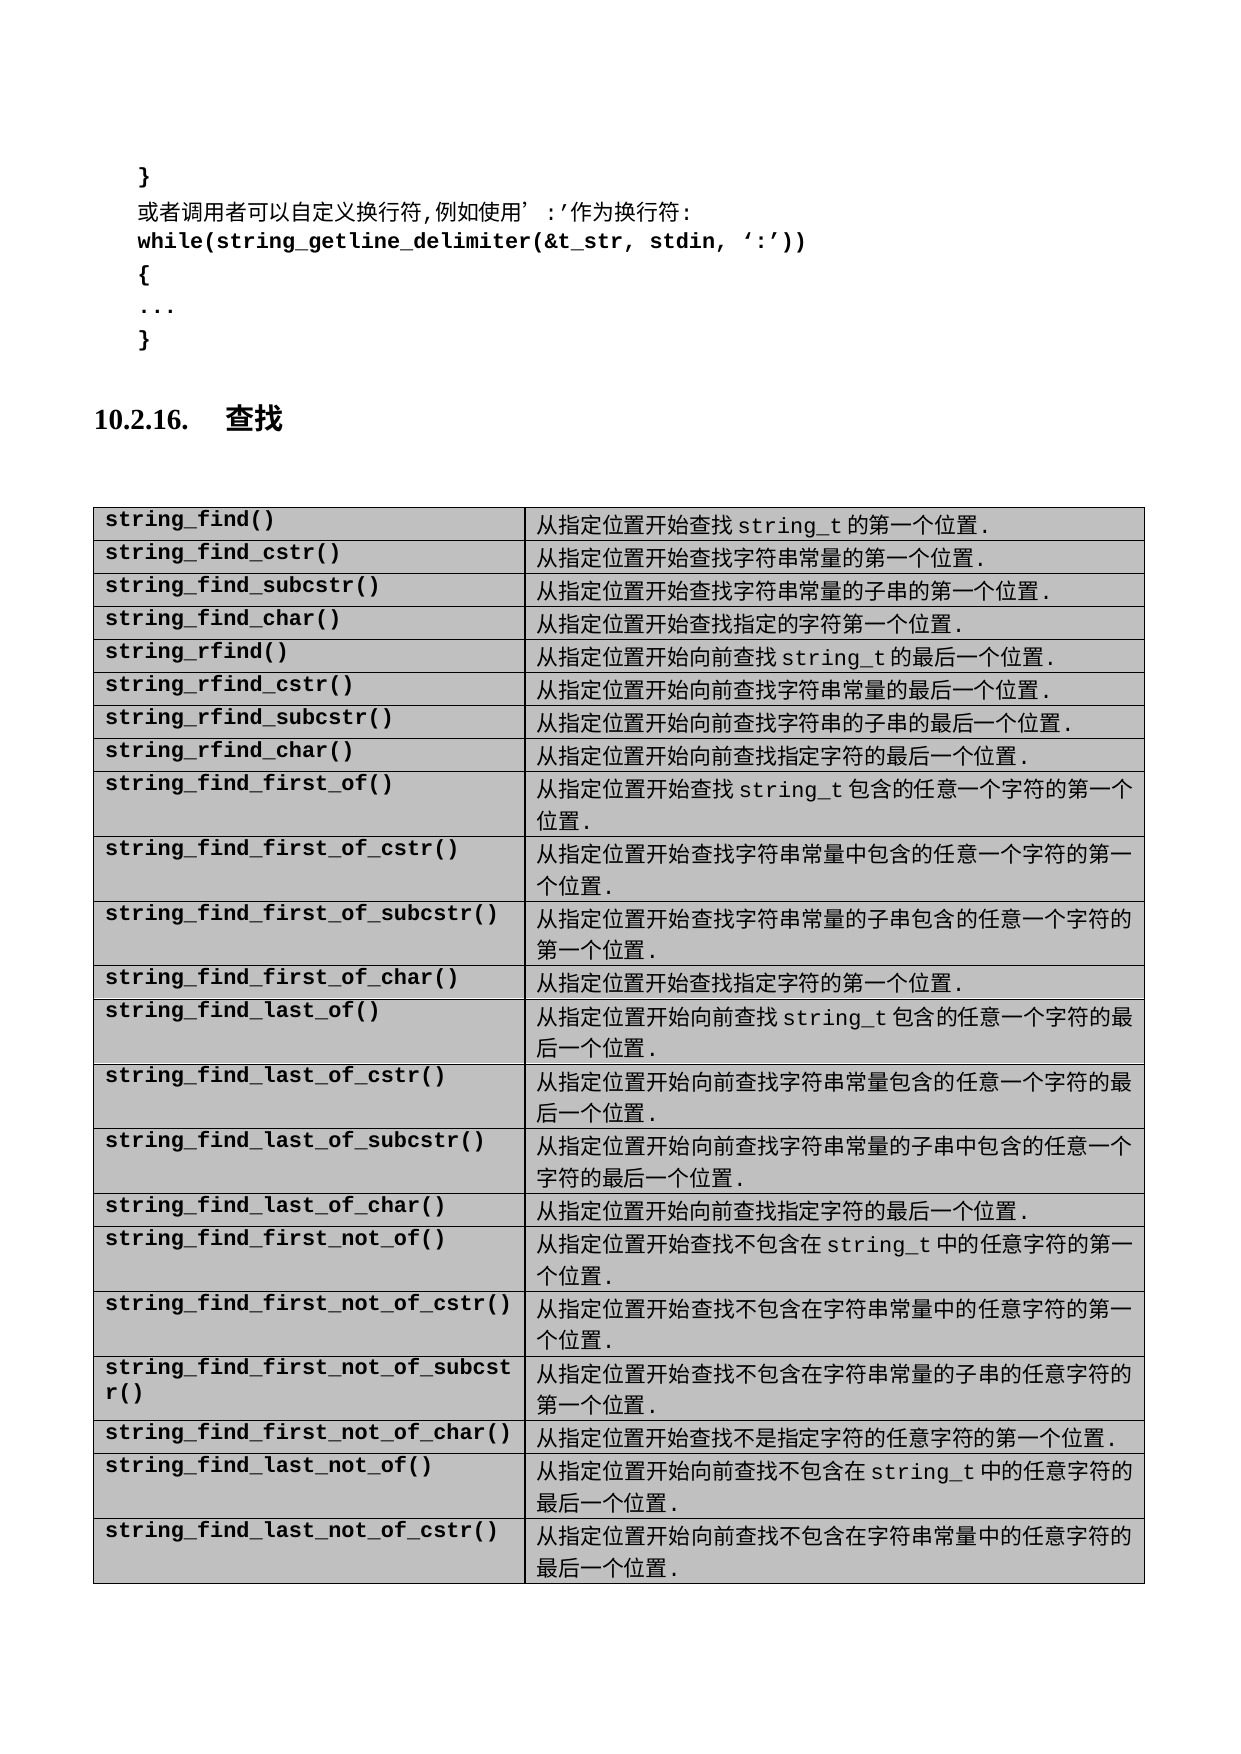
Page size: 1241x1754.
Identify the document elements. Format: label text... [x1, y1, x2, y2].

table_cell string_find_char() [94, 607, 524, 639]
table_cell 从指定位置开始查找字符串常量中包含的任意一个字符的第一个位置. [526, 837, 1144, 901]
text { [94, 259, 1144, 292]
table_cell 从指定位置开始查找不包含在字符串常量的子串的任意字符的第一个位置. [526, 1357, 1144, 1420]
table_cell 从指定位置开始向前查找字符串的子串的最后一个位置. [526, 706, 1144, 738]
text while(string_getline_delimiter(&t_str, stdin, ‘:’)) [94, 227, 1144, 259]
table_cell string_find_first_of_cstr() [94, 837, 524, 901]
table_cell string_find_first_of_subcstr() [94, 902, 524, 965]
table_cell 从指定位置开始查找指定的字符第一个位置. [526, 607, 1144, 639]
table_cell 从指定位置开始向前查找字符串常量的最后一个位置. [526, 673, 1144, 705]
table_cell 从指定位置开始查找指定字符的第一个位置. [526, 966, 1144, 998]
text 或者调用者可以自定义换行符,例如使用’:’作为换行符: [94, 194, 1144, 227]
table_cell 从指定位置开始查找string_t包含的任意一个字符的第一个位置. [526, 772, 1144, 836]
table_cell string_find_last_of_cstr() [94, 1065, 524, 1128]
table_cell 从指定位置开始向前查找不包含在string_t中的任意字符的最后一个位置. [526, 1454, 1144, 1518]
table_cell 从指定位置开始查找不包含在string_t中的任意字符的第一个位置. [526, 1227, 1144, 1291]
table_cell string_rfind_subcstr() [94, 706, 524, 738]
table_cell string_find_first_of_char() [94, 966, 524, 998]
table_cell string_find_first_not_of() [94, 1227, 524, 1291]
subtitle 查找 [94, 384, 1144, 449]
text } [94, 162, 1144, 194]
table_cell 从指定位置开始向前查找string_t的最后一个位置. [526, 640, 1144, 672]
table_cell 从指定位置开始向前查找string_t包含的任意一个字符的最后一个位置. [526, 1000, 1144, 1063]
table_cell string_rfind() [94, 640, 524, 672]
table_cell 从指定位置开始向前查找字符串常量包含的任意一个字符的最后一个位置. [526, 1065, 1144, 1128]
table_cell string_find_first_not_of_char() [94, 1421, 524, 1453]
table_cell 从指定位置开始查找字符串常量的第一个位置. [526, 541, 1144, 573]
table_cell 从指定位置开始向前查找指定字符的最后一个位置. [526, 739, 1144, 771]
table_cell string_rfind_char() [94, 739, 524, 771]
table_cell 从指定位置开始查找字符串常量的子串的第一个位置. [526, 574, 1144, 606]
table_header 从指定位置开始查找string_t的第一个位置. [526, 508, 1144, 540]
table_cell string_find_cstr() [94, 541, 524, 573]
table_cell string_rfind_cstr() [94, 673, 524, 705]
table_cell 从指定位置开始查找不包含在字符串常量中的任意字符的第一个位置. [526, 1292, 1144, 1356]
table_cell string_find_last_not_of() [94, 1454, 524, 1518]
table_cell string_find_first_of() [94, 772, 524, 836]
table_cell string_find_first_not_of_subcstr() [94, 1357, 524, 1420]
table_cell 从指定位置开始向前查找不包含在字符串常量中的任意字符的最后一个位置. [526, 1519, 1144, 1583]
table_cell string_find_last_of_subcstr() [94, 1129, 524, 1193]
table_cell string_find_first_not_of_cstr() [94, 1292, 524, 1356]
table_cell string_find_last_not_of_cstr() [94, 1519, 524, 1583]
table_cell string_find_last_of_char() [94, 1194, 524, 1226]
text } [94, 324, 1144, 357]
table_cell 从指定位置开始向前查找指定字符的最后一个位置. [526, 1194, 1144, 1226]
table_cell string_find_last_of() [94, 1000, 524, 1063]
table_cell string_find_subcstr() [94, 574, 524, 606]
table_cell 从指定位置开始向前查找字符串常量的子串中包含的任意一个字符的最后一个位置. [526, 1129, 1144, 1193]
table_header string_find() [94, 508, 524, 540]
table_cell 从指定位置开始查找不是指定字符的任意字符的第一个位置. [526, 1421, 1144, 1453]
table_cell 从指定位置开始查找字符串常量的子串包含的任意一个字符的第一个位置. [526, 902, 1144, 965]
text ... [94, 292, 1144, 324]
